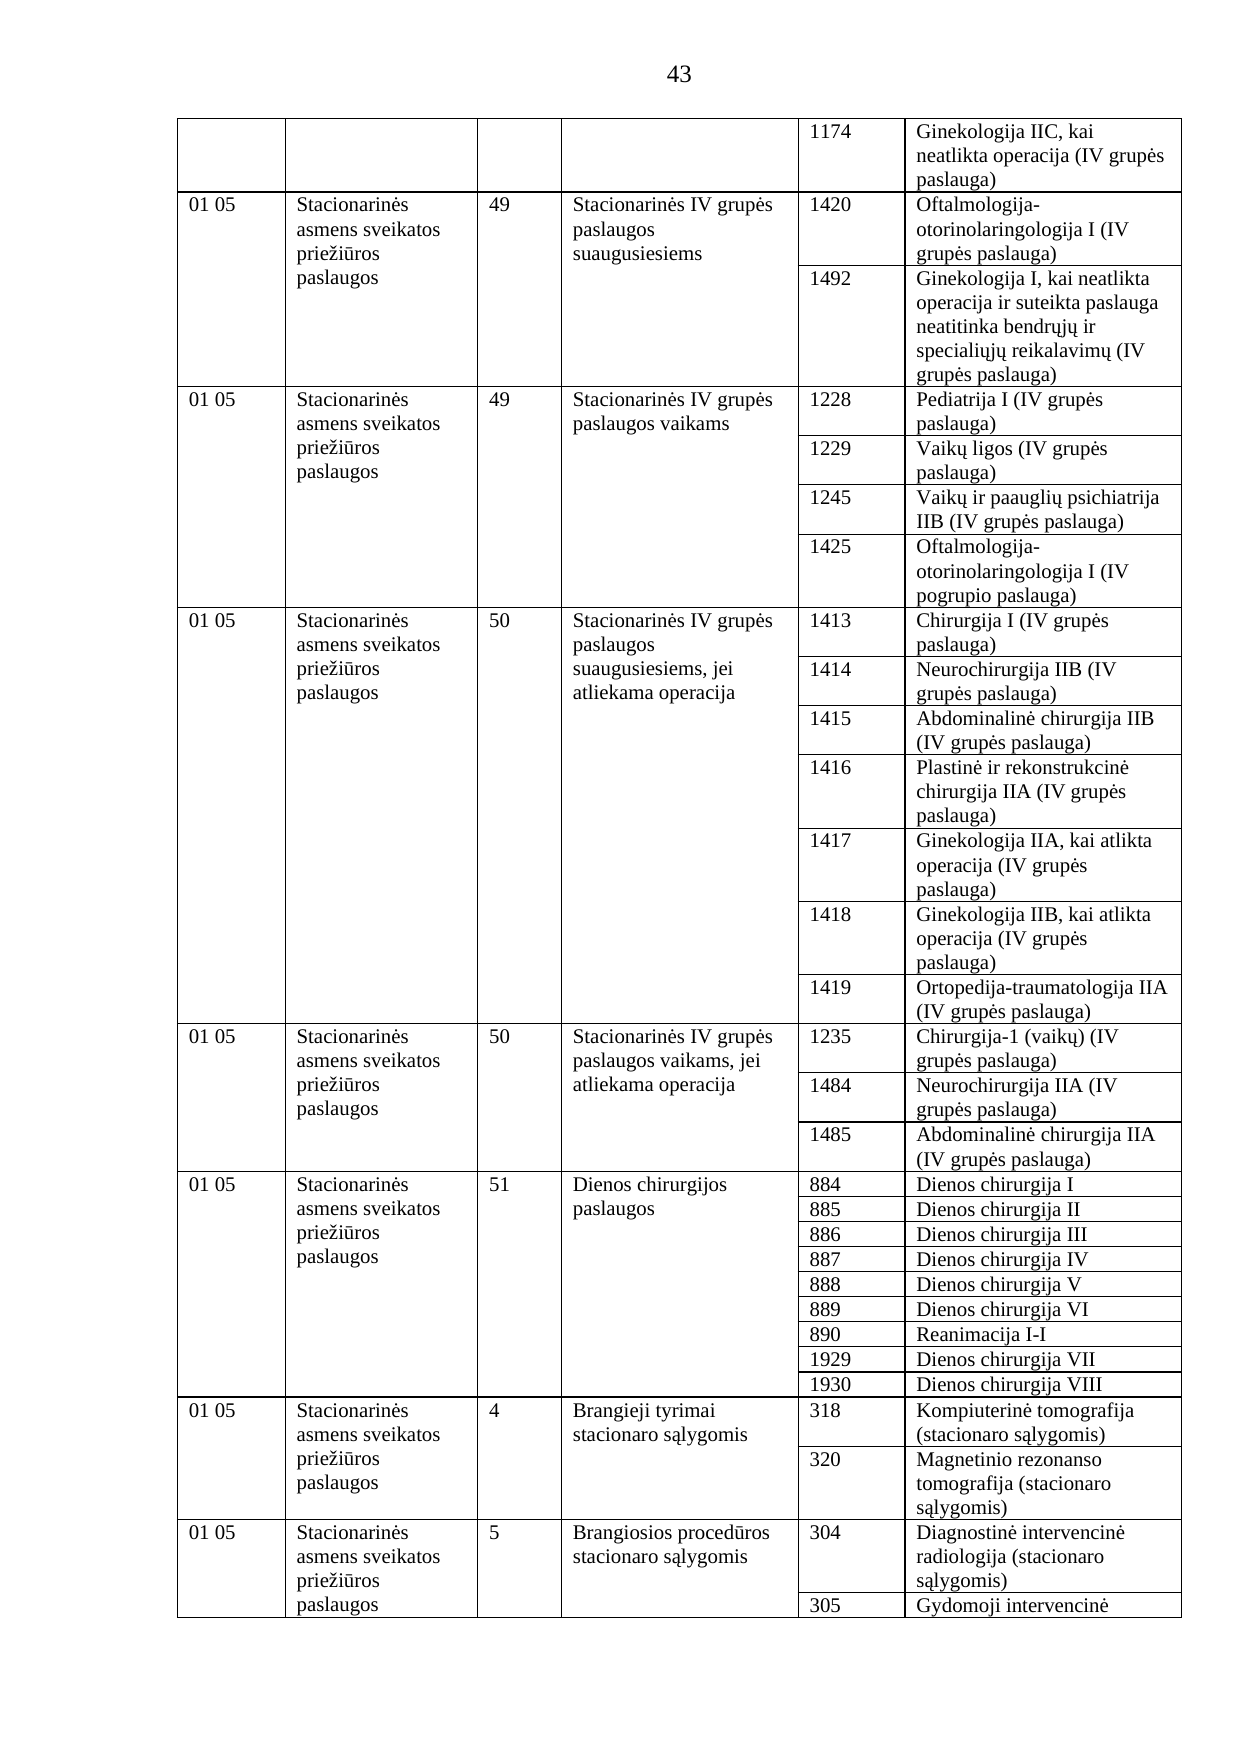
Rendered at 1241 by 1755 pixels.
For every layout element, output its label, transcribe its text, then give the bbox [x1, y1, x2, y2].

table_cell 305 [799, 1593, 904, 1617]
table_cell 50 [478, 1024, 561, 1171]
table_cell 1229 [799, 436, 904, 484]
table_cell Gydomoji intervencinė [906, 1593, 1181, 1617]
table_cell 49 [478, 193, 561, 386]
table_cell 01 05 [178, 1172, 285, 1396]
table_cell Dienos chirurgija III [906, 1222, 1181, 1246]
table_cell Abdominalinė chirurgija IIA (IV grupės paslauga) [906, 1123, 1181, 1171]
table_cell 304 [799, 1520, 904, 1592]
table_cell Brangiosios procedūros stacionaro sąlygomis [562, 1520, 798, 1617]
table_cell 1420 [799, 193, 904, 264]
table_cell Pediatrija I (IV grupės paslauga) [906, 387, 1181, 435]
table_cell 51 [478, 1172, 561, 1396]
table_cell 1228 [799, 387, 904, 435]
table_cell Dienos chirurgijos paslaugos [562, 1172, 798, 1396]
table_cell Dienos chirurgija VIII [906, 1373, 1181, 1396]
table_cell 887 [799, 1247, 904, 1271]
table_cell Neurochirurgija IIA (IV grupės paslauga) [906, 1073, 1181, 1121]
table_cell 01 05 [178, 387, 285, 607]
table_cell 1930 [799, 1373, 904, 1396]
table_cell 1418 [799, 902, 904, 974]
table_cell Dienos chirurgija VI [906, 1297, 1181, 1321]
table_cell Stacionarinės IV grupės paslaugos vaikams, jei atliekama operacija [562, 1024, 798, 1171]
table_cell 1485 [799, 1123, 904, 1171]
table_cell Magnetinio rezonanso tomografija (stacionaro sąlygomis) [906, 1447, 1181, 1519]
table_cell 889 [799, 1297, 904, 1321]
table_cell 1492 [799, 266, 904, 386]
table_cell 01 05 [178, 193, 285, 386]
table_cell 5 [478, 1520, 561, 1617]
table_cell 49 [478, 387, 561, 607]
table_cell Abdominalinė chirurgija IIB (IV grupės paslauga) [906, 706, 1181, 754]
table_cell Chirurgija I (IV grupės paslauga) [906, 608, 1181, 656]
table_cell 50 [478, 608, 561, 1023]
table_cell [286, 119, 477, 191]
table_cell 890 [799, 1322, 904, 1346]
table_cell 1416 [799, 755, 904, 827]
table_cell Ortopedija-traumatologija IIA (IV grupės paslauga) [906, 975, 1181, 1023]
table_cell 888 [799, 1272, 904, 1296]
table_cell 1413 [799, 608, 904, 656]
table_cell Stacionarinės IV grupės paslaugos vaikams [562, 387, 798, 607]
table_cell Stacionarinės IV grupės paslaugos suaugusiesiems [562, 193, 798, 386]
table_cell Stacionarinės asmens sveikatos priežiūros paslaugos [286, 1024, 477, 1171]
table_cell 1414 [799, 657, 904, 705]
table_cell 1235 [799, 1024, 904, 1072]
table_cell Oftalmologija-otorinolaringologija I (IV grupės paslauga) [906, 193, 1181, 264]
table_cell 1425 [799, 535, 904, 607]
table_cell Vaikų ir paauglių psichiatrija IIB (IV grupės paslauga) [906, 485, 1181, 533]
table_cell Neurochirurgija IIB (IV grupės paslauga) [906, 657, 1181, 705]
table_cell Vaikų ligos (IV grupės paslauga) [906, 436, 1181, 484]
table_cell Dienos chirurgija II [906, 1197, 1181, 1221]
table_cell 318 [799, 1398, 904, 1446]
table_cell Dienos chirurgija V [906, 1272, 1181, 1296]
table_cell Ginekologija I, kai neatlikta operacija ir suteikta paslauga neatitinka bendrųjų ir specialiųjų reikalavimų (IV grupės paslauga) [906, 266, 1181, 386]
table_cell Oftalmologija-otorinolaringologija I (IV pogrupio paslauga) [906, 535, 1181, 607]
table_cell [562, 119, 798, 191]
table_cell 1245 [799, 485, 904, 533]
table_cell Stacionarinės asmens sveikatos priežiūros paslaugos [286, 387, 477, 607]
table_cell [478, 119, 561, 191]
table_cell Dienos chirurgija IV [906, 1247, 1181, 1271]
table_cell Stacionarinės asmens sveikatos priežiūros paslaugos [286, 193, 477, 386]
table_cell Reanimacija I-I [906, 1322, 1181, 1346]
table_cell [178, 119, 285, 191]
table_cell Stacionarinės asmens sveikatos priežiūros paslaugos [286, 1520, 477, 1617]
table_cell 1417 [799, 829, 904, 901]
table_cell 885 [799, 1197, 904, 1221]
table_cell Plastinė ir rekonstrukcinė chirurgija IIA (IV grupės paslauga) [906, 755, 1181, 827]
table_cell Stacionarinės asmens sveikatos priežiūros paslaugos [286, 1398, 477, 1519]
table_cell Dienos chirurgija I [906, 1172, 1181, 1196]
table_cell Brangieji tyrimai stacionaro sąlygomis [562, 1398, 798, 1519]
table_cell 1415 [799, 706, 904, 754]
table_cell 01 05 [178, 1398, 285, 1519]
table_cell 01 05 [178, 608, 285, 1023]
table_cell 4 [478, 1398, 561, 1519]
table_cell Diagnostinė intervencinė radiologija (stacionaro sąlygomis) [906, 1520, 1181, 1592]
table_cell Stacionarinės asmens sveikatos priežiūros paslaugos [286, 608, 477, 1023]
table_cell Ginekologija IIB, kai atlikta operacija (IV grupės paslauga) [906, 902, 1181, 974]
table_cell Chirurgija-1 (vaikų) (IV grupės paslauga) [906, 1024, 1181, 1072]
table_cell 1484 [799, 1073, 904, 1121]
table_cell 886 [799, 1222, 904, 1246]
table_cell 1419 [799, 975, 904, 1023]
table_cell Ginekologija IIA, kai atlikta operacija (IV grupės paslauga) [906, 829, 1181, 901]
table_cell 1174 [799, 119, 904, 191]
table_cell 01 05 [178, 1024, 285, 1171]
table_cell 320 [799, 1447, 904, 1519]
table_cell 01 05 [178, 1520, 285, 1617]
table_cell Kompiuterinė tomografija (stacionaro sąlygomis) [906, 1398, 1181, 1446]
table_cell 1929 [799, 1347, 904, 1371]
table_cell Dienos chirurgija VII [906, 1347, 1181, 1371]
table_cell Ginekologija IIC, kai neatlikta operacija (IV grupės paslauga) [906, 119, 1181, 191]
table_cell 884 [799, 1172, 904, 1196]
table_cell Stacionarinės asmens sveikatos priežiūros paslaugos [286, 1172, 477, 1396]
table_cell Stacionarinės IV grupės paslaugos suaugusiesiems, jei atliekama operacija [562, 608, 798, 1023]
